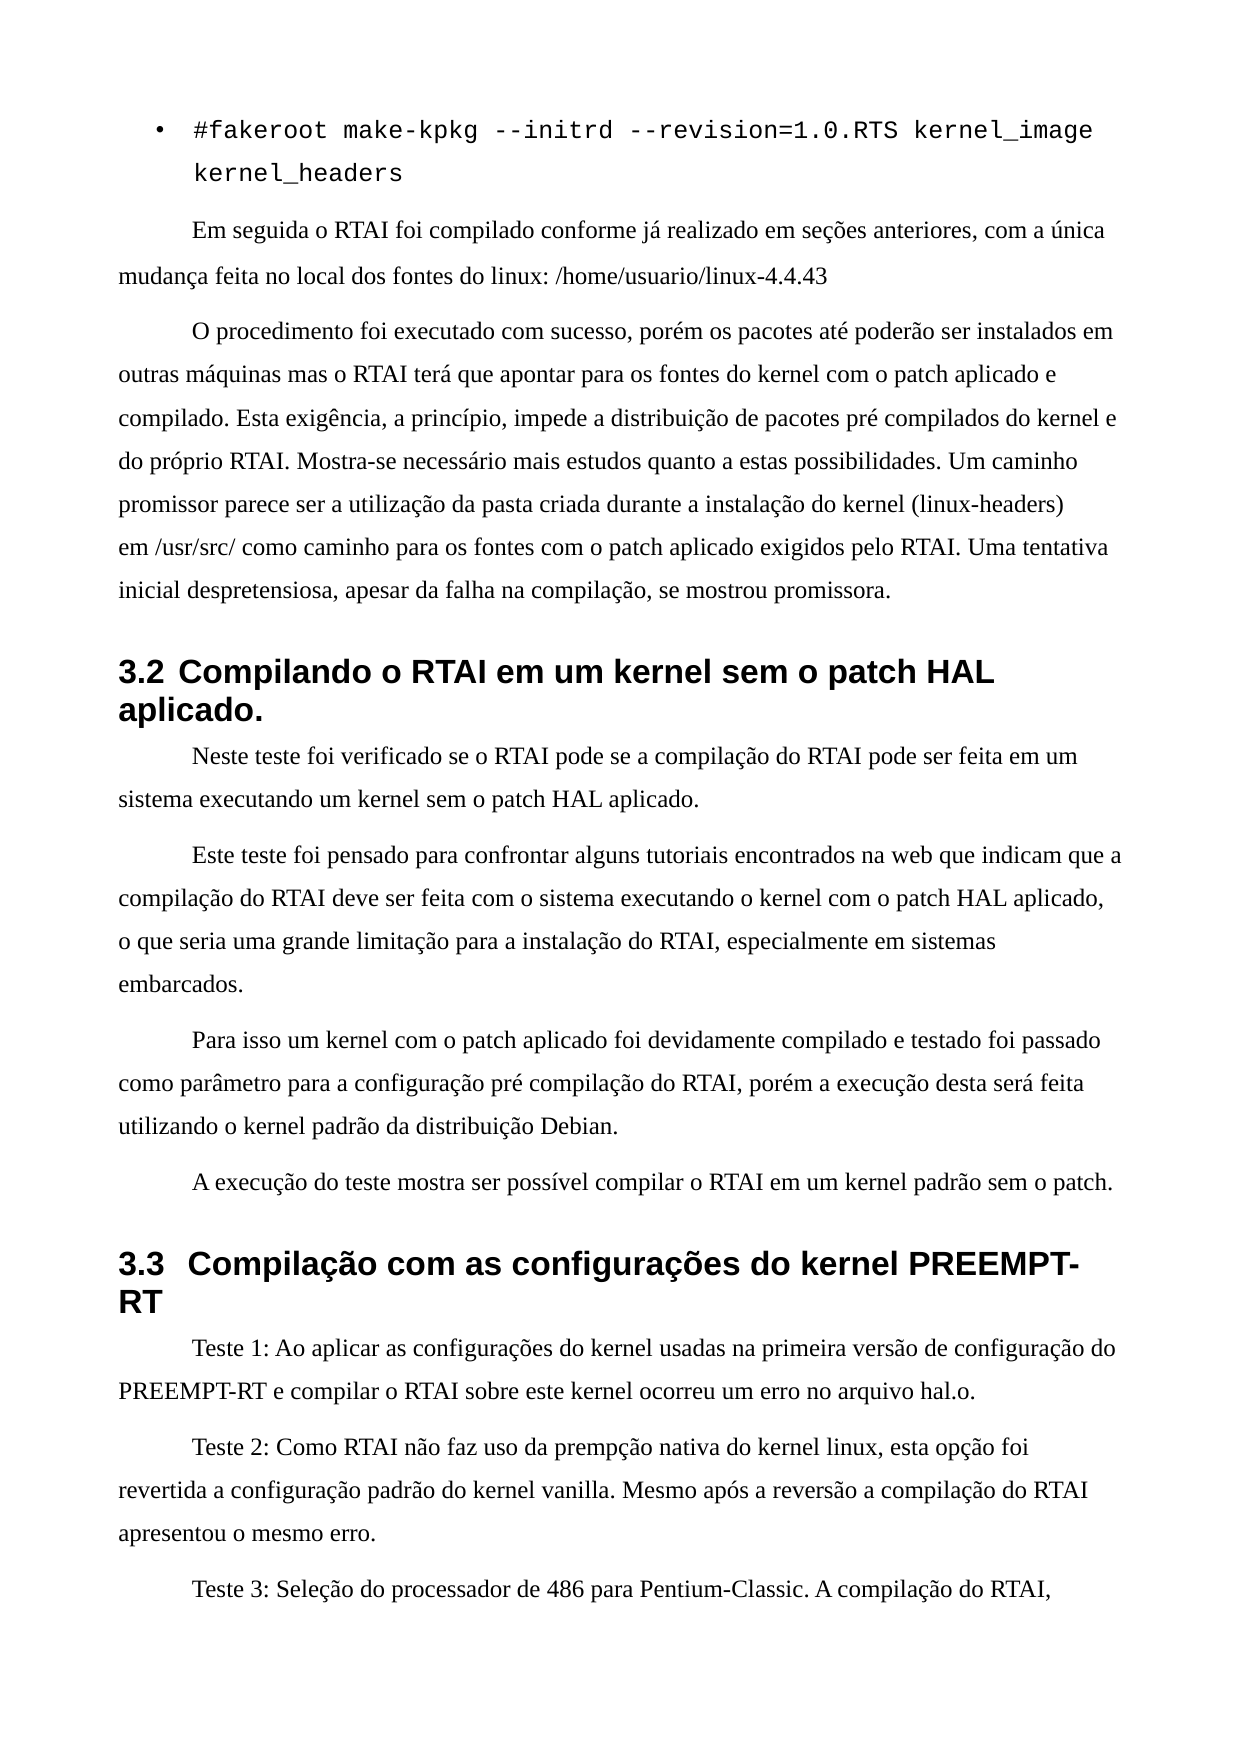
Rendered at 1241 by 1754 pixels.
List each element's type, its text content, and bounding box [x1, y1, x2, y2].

text Para isso um kernel com o patch aplicado foi devidamente compilado e testado foi passado como parâmetro para a configuração pré compilação do RTAI, porém a execução desta será feita utilizando o kernel padrão da distribuição Debian. [118, 1025, 1122, 1140]
subtitle Compilação com as configurações do kernel PREEMPT-RT [118, 1243, 1122, 1321]
text O procedimento foi executado com sucesso, porém os pacotes até poderão ser instalados em outras máquinas mas o RTAI terá que apontar para os fontes do kernel com o patch aplicado e compilado. Esta exigência, a princípio, impede a distribuição de pacotes pré compilados do kernel e do próprio RTAI. Mostra-se necessário mais estudos quanto a estas possibilidades. Um caminho promissor parece ser a utilização da pasta criada durante a instalação do kernel (linux-headers) em /usr/src/ como caminho para os fontes com o patch aplicado exigidos pelo RTAI. Uma tentativa inicial despretensiosa, apesar da falha na compilação, se mostrou promissora. [118, 316, 1122, 604]
text Em seguida o RTAI foi compilado conforme já realizado em seções anteriores, com a única mudança feita no local dos fontes do linux: /home/usuario/linux-4.4.43 [118, 216, 1122, 289]
list #fakeroot make-kpkg --initrd --revision=1.0.RTS kernel_image kernel_headers [156, 118, 1122, 189]
text Neste teste foi verificado se o RTAI pode se a compilação do RTAI pode ser feita em um sistema executando um kernel sem o patch HAL aplicado. [118, 741, 1122, 813]
text Este teste foi pensado para confrontar alguns tutoriais encontrados na web que indicam que a compilação do RTAI deve ser feita com o sistema executando o kernel com o patch HAL aplicado, o que seria uma grande limitação para a instalação do RTAI, especialmente em sistemas embarcados. [118, 840, 1122, 998]
text Teste 2: Como RTAI não faz uso da prempção nativa do kernel linux, esta opção foi revertida a configuração padrão do kernel vanilla. Mesmo após a reversão a compilação do RTAI apresentou o mesmo erro. [118, 1432, 1122, 1547]
subtitle Compilando o RTAI em um kernel sem o patch HAL aplicado. [118, 652, 1122, 729]
text Teste 3: Seleção do processador de 486 para Pentium-Classic. A compilação do RTAI, [118, 1574, 1122, 1603]
text Teste 1: Ao aplicar as configurações do kernel usadas na primeira versão de configuração do PREEMPT-RT e compilar o RTAI sobre este kernel ocorreu um erro no arquivo hal.o. [118, 1333, 1122, 1405]
text A execução do teste mostra ser possível compilar o RTAI em um kernel padrão sem o patch. [118, 1167, 1122, 1196]
